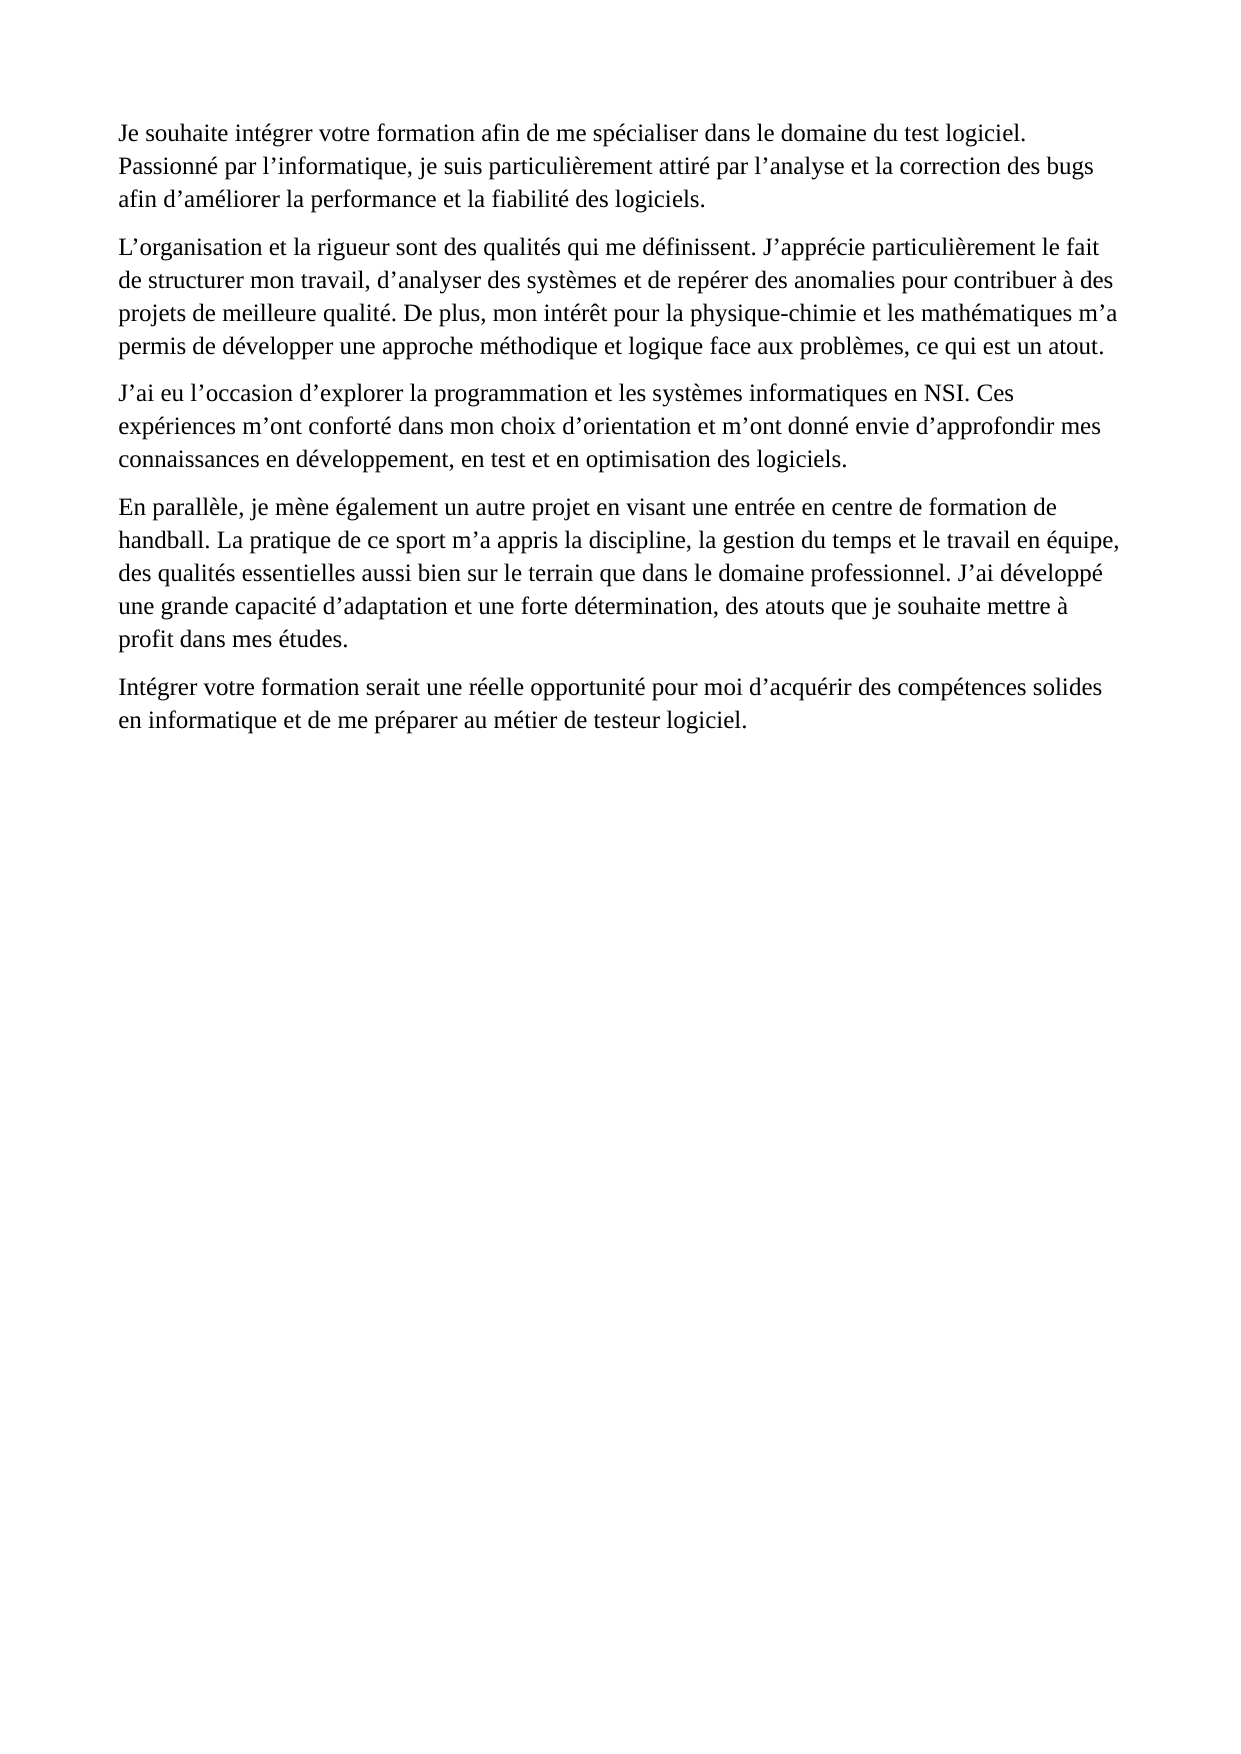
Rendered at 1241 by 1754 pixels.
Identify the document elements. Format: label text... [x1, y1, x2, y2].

text Intégrer votre formation serait une réelle opportunité pour moi d’acquérir des compétences solides en informatique et de me préparer au métier de testeur logiciel. [118, 672, 1122, 733]
text L’organisation et la rigueur sont des qualités qui me définissent. J’apprécie particulièrement le fait de structurer mon travail, d’analyser des systèmes et de repérer des anomalies pour contribuer à des projets de meilleure qualité. De plus, mon intérêt pour la physique-chimie et les mathématiques m’a permis de développer une approche méthodique et logique face aux problèmes, ce qui est un atout. [118, 232, 1122, 359]
text Je souhaite intégrer votre formation afin de me spécialiser dans le domaine du test logiciel. Passionné par l’informatique, je suis particulièrement attiré par l’analyse et la correction des bugs afin d’améliorer la performance et la fiabilité des logiciels. [118, 118, 1122, 213]
text J’ai eu l’occasion d’explorer la programmation et les systèmes informatiques en NSI. Ces expériences m’ont conforté dans mon choix d’orientation et m’ont donné envie d’approfondir mes connaissances en développement, en test et en optimisation des logiciels. [118, 378, 1122, 473]
text En parallèle, je mène également un autre projet en visant une entrée en centre de formation de handball. La pratique de ce sport m’a appris la discipline, la gestion du temps et le travail en équipe, des qualités essentielles aussi bien sur le terrain que dans le domaine professionnel. J’ai développé une grande capacité d’adaptation et une forte détermination, des atouts que je souhaite mettre à profit dans mes études. [118, 492, 1122, 653]
